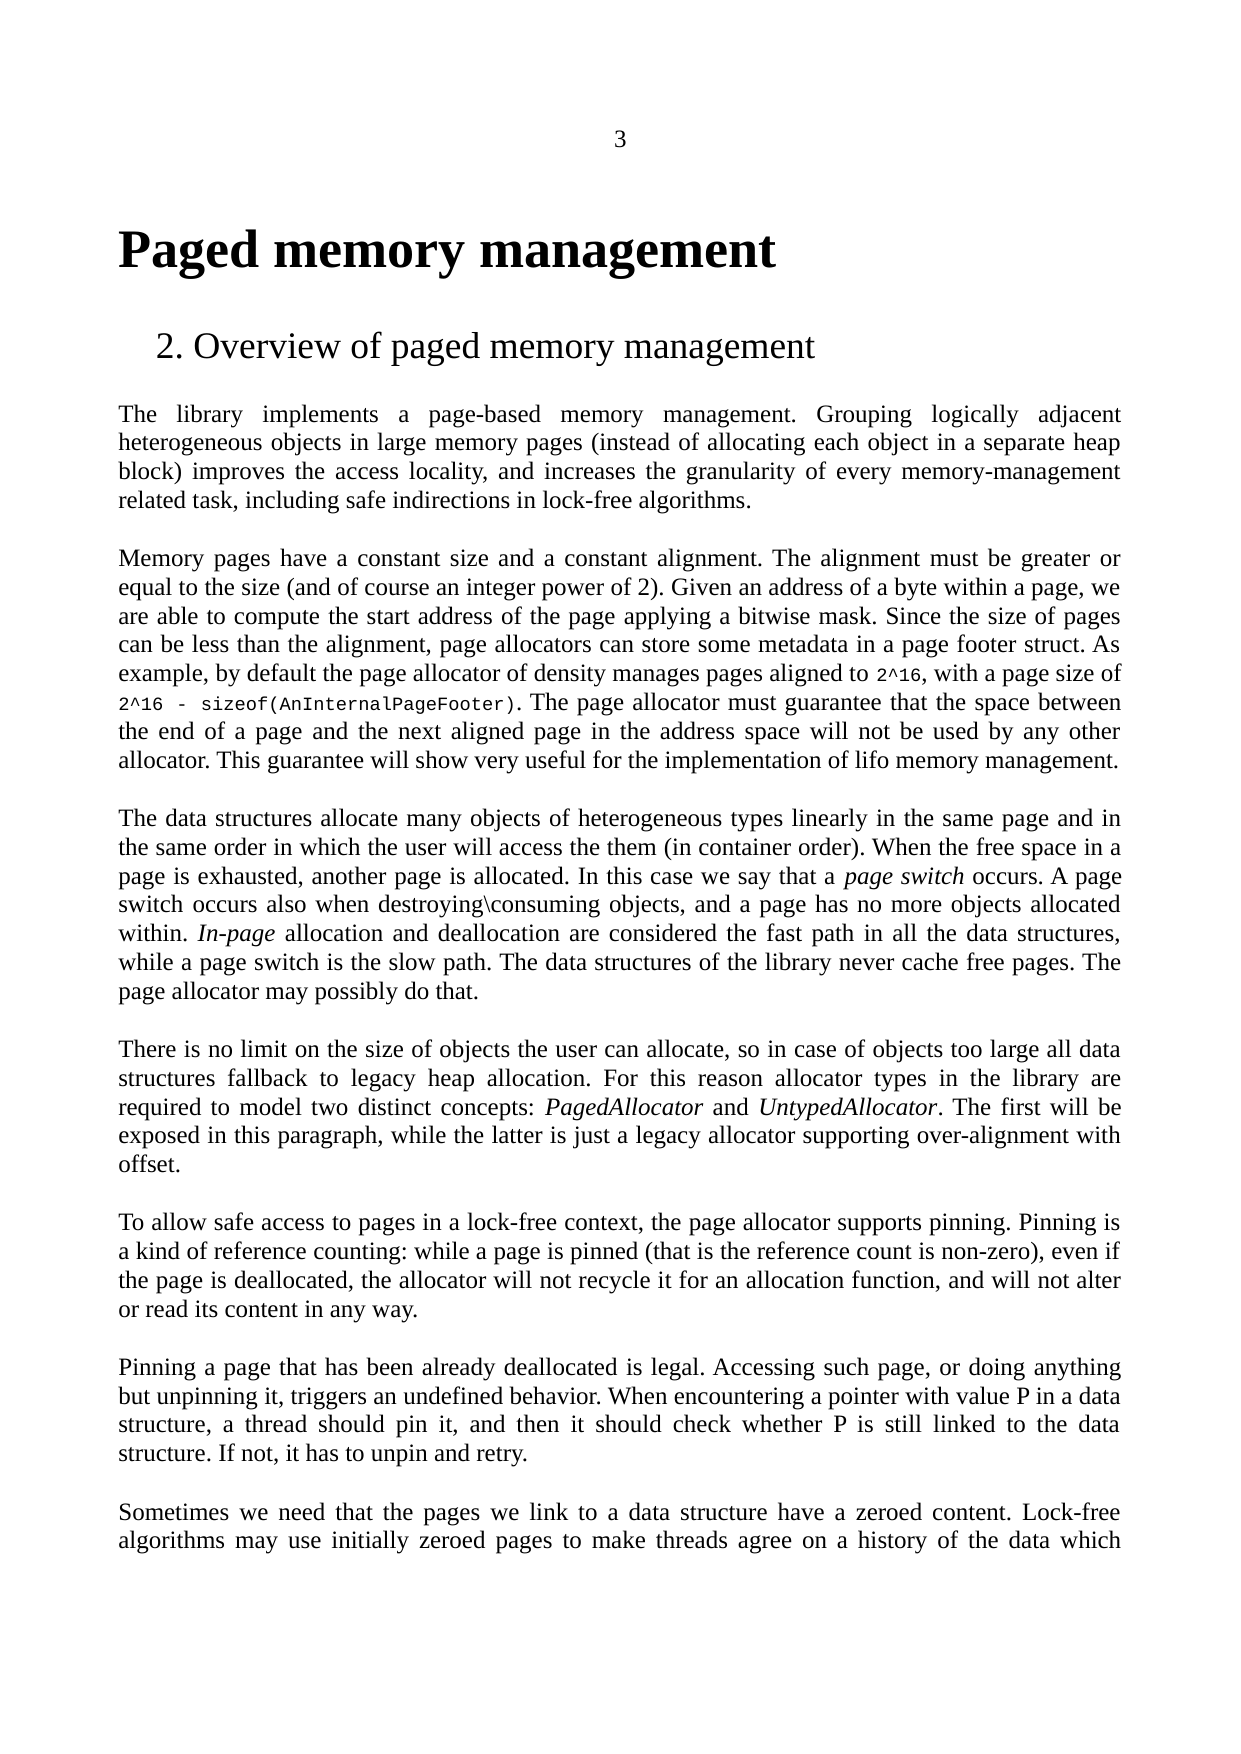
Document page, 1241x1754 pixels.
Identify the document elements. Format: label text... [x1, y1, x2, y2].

text Memory pages have a constant size and a constant alignment. The alignment must be greater or equal to the size (and of course an integer power of 2). Given an address of a byte within a page, we are able to compute the start address of the page applying a bitwise mask. Since the size of pages can be less than the alignment, page allocators can store some metadata in a page footer struct. As example, by default the page allocator of density manages pages aligned to 2^16, with a page size of 2^16 - sizeof(AnInternalPageFooter). The page allocator must guarantee that the space between the end of a page and the next aligned page in the address space will not be used by any other allocator. This guarantee will show very useful for the implementation of lifo memory management. [118, 543, 1122, 774]
subtitle Overview of paged memory management [156, 323, 1122, 366]
text Pinning a page that has been already deallocated is legal. Accessing such page, or doing anything but unpinning it, triggers an undefined behavior. When encountering a pointer with value P in a data structure, a thread should pin it, and then it should check whether P is still linked to the data structure. If not, it has to unpin and retry. [118, 1352, 1122, 1467]
text The data structures allocate many objects of heterogeneous types linearly in the same page and in the same order in which the user will access the them (in container order). When the free space in a page is exhausted, another page is allocated. In this case we say that a page switch occurs. A page switch occurs also when destroying\consuming objects, and a page has no more objects allocated within. In-page allocation and deallocation are considered the fast path in all the data structures, while a page switch is the slow path. The data structures of the library never cache free pages. The page allocator may possibly do that. [118, 803, 1122, 1004]
text There is no limit on the size of objects the user can allocate, so in case of objects too large all data structures fallback to legacy heap allocation. For this reason allocator types in the library are required to model two distinct concepts: PagedAllocator and UntypedAllocator. The first will be exposed in this paragraph, while the latter is just a legacy allocator supporting over-alignment with offset. [118, 1034, 1122, 1178]
subtitle Paged memory management [118, 217, 1122, 279]
text Sometimes we need that the pages we link to a data structure have a zeroed content. Lock-free algorithms may use initially zeroed pages to make threads agree on a history of the data which [118, 1497, 1122, 1554]
text To allow safe access to pages in a lock-free context, the page allocator supports pinning. Pinning is a kind of reference counting: while a page is pinned (that is the reference count is non-zero), even if the page is deallocated, the allocator will not recycle it for an allocation function, and will not alter or read its content in any way. [118, 1207, 1122, 1322]
text The library implements a page-based memory management. Grouping logically adjacent heterogeneous objects in large memory pages (instead of allocating each object in a separate heap block) improves the access locality, and increases the granularity of every memory-management related task, including safe indirections in lock-free algorithms. [118, 399, 1122, 514]
